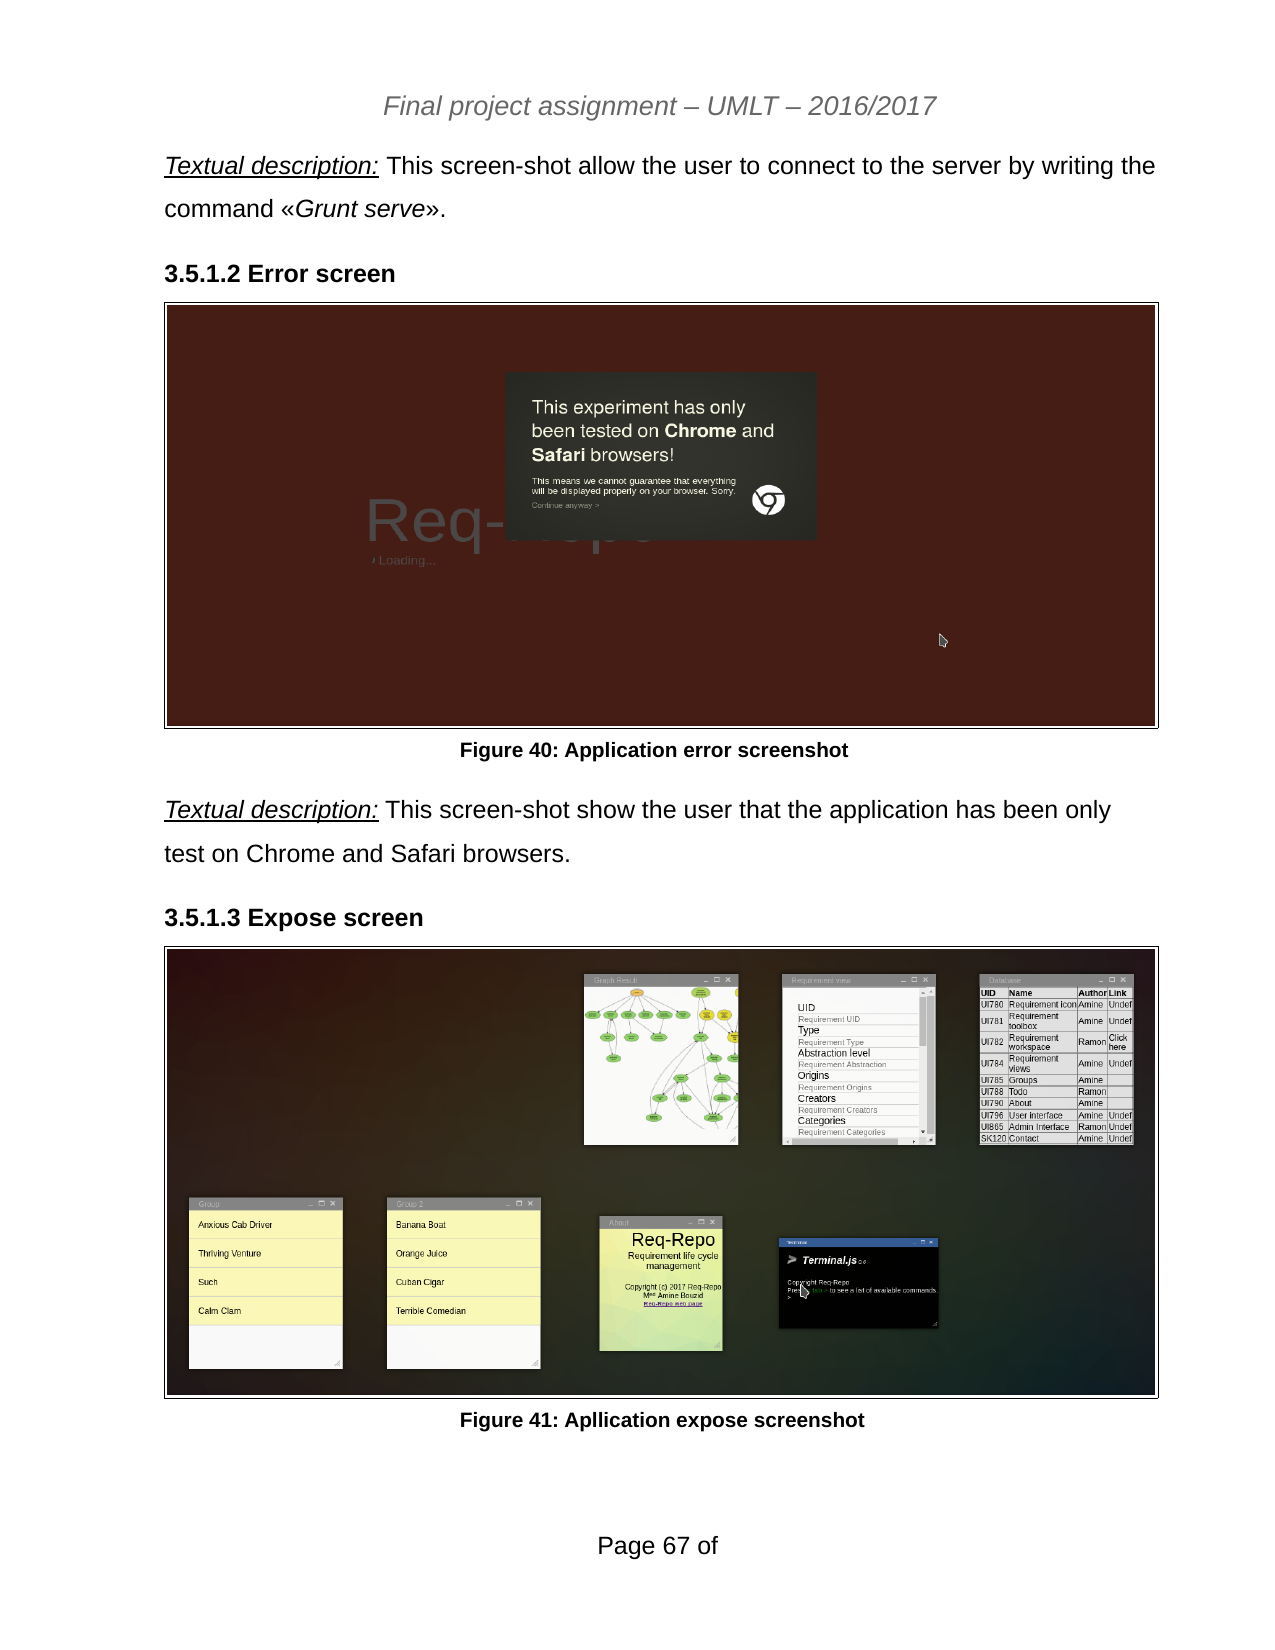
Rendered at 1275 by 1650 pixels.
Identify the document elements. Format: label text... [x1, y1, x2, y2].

picture [167, 949, 1155, 1395]
text [165, 303, 1158, 728]
text Textual description: This screen-shot show the user that the application has been only test on Chrome and Safari browsers. [164, 795, 1158, 867]
text Figure 40: Application error screenshot [164, 729, 1158, 763]
text [165, 947, 1158, 1398]
picture [167, 305, 1155, 726]
text Figure 41: Apllication expose screenshot [164, 1399, 1158, 1432]
subtitle 3.5.1.2 Error screen [164, 258, 1158, 287]
text Textual description: This screen-shot allow the user to connect to the server by writing the command «Grunt serve». [164, 151, 1158, 223]
subtitle 3.5.1.3 Expose screen [164, 903, 1158, 931]
